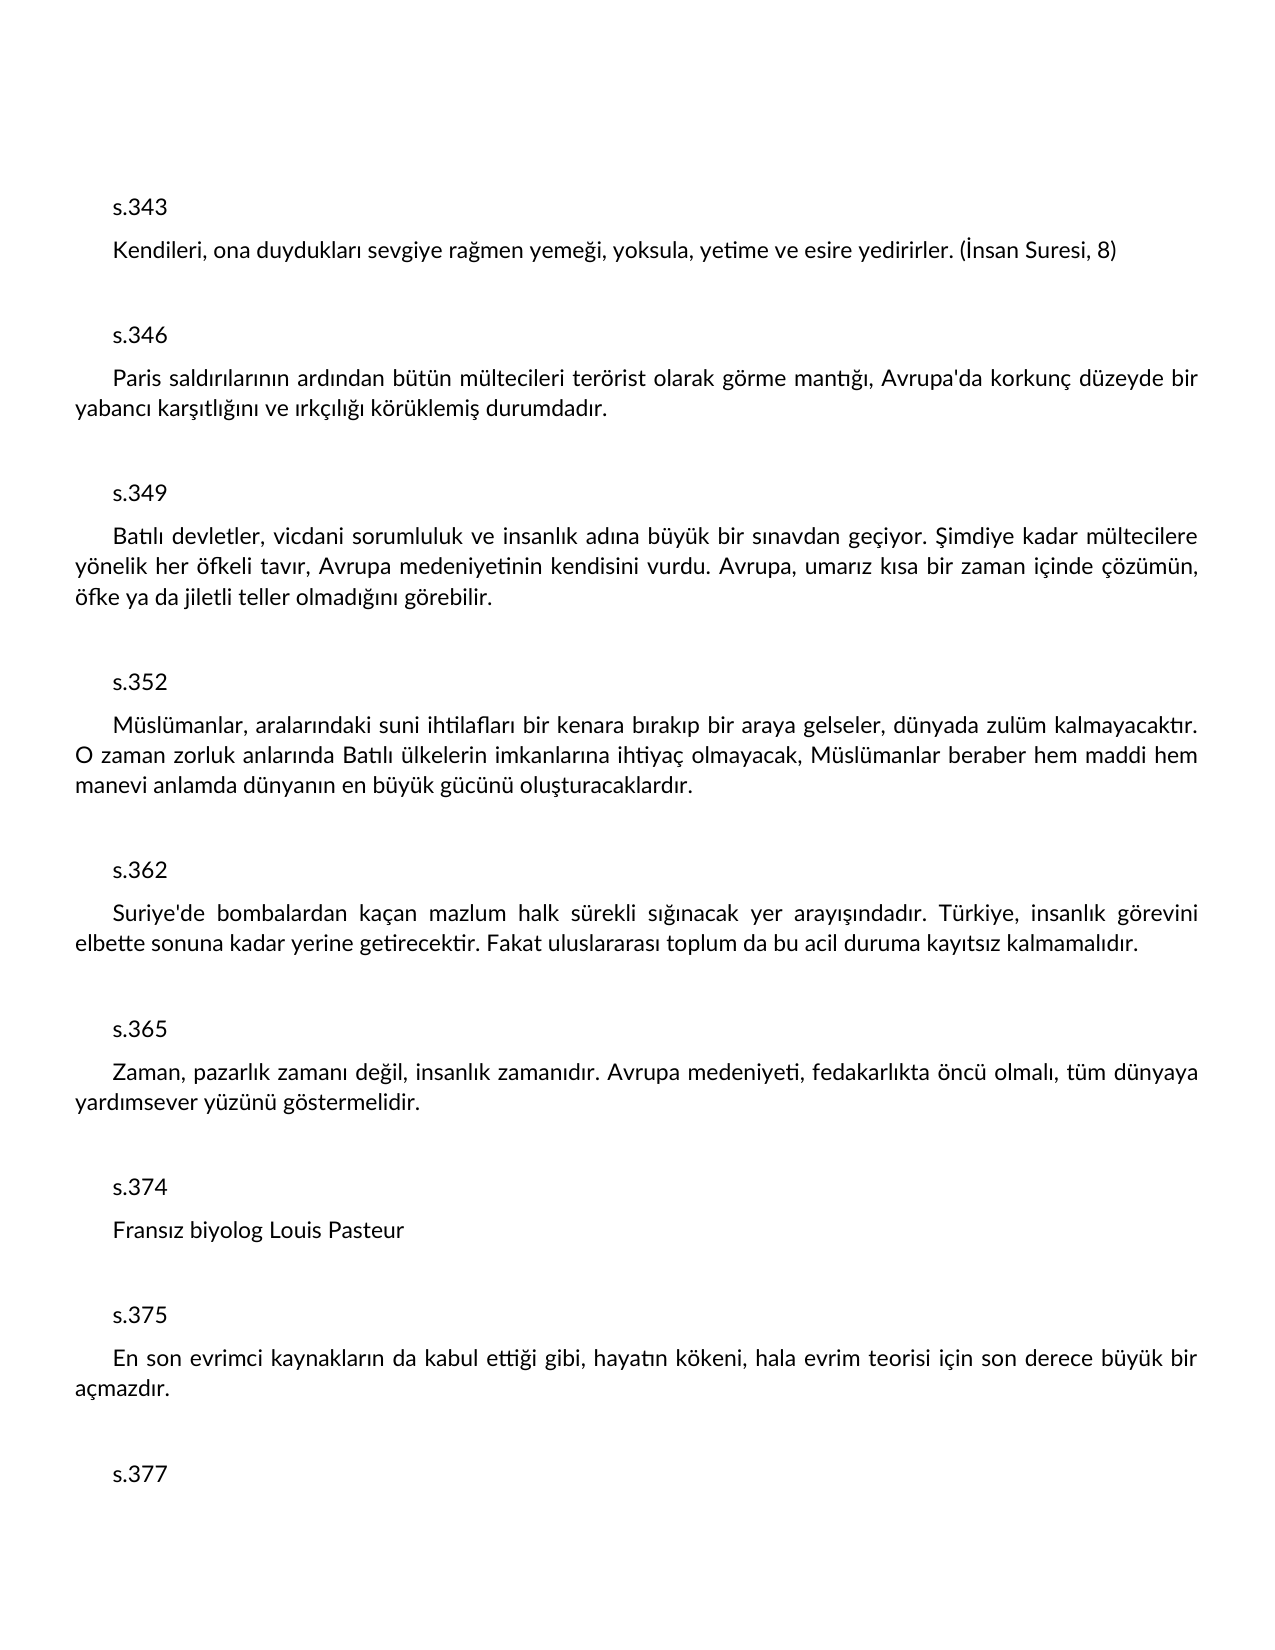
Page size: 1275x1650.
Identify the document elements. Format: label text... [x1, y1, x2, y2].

text Müslümanlar, aralarındaki suni ihtilafları bir kenara bırakıp bir araya gelseler, dünyada zulüm kalmayacaktır. O zaman zorluk anlarında Batılı ülkelerin imkanlarına ihtiyaç olmayacak, Müslümanlar beraber hem maddi hem manevi anlamda dünyanın en büyük gücünü oluşturacaklardır. [75, 710, 1200, 798]
text Batılı devletler, vicdani sorumluluk ve insanlık adına büyük bir sınavdan geçiyor. Şimdiye kadar mültecilere yönelik her öfkeli tavır, Avrupa medeniyetinin kendisini vurdu. Avrupa, umarız kısa bir zaman içinde çözümün, öfke ya da jiletli teller olmadığını görebilir. [75, 522, 1200, 610]
text s.377 [75, 1459, 1200, 1487]
text Kendileri, ona duydukları sevgiye rağmen yemeği, yoksula, yetime ve esire yedirirler. (İnsan Suresi, 8) [75, 235, 1200, 263]
text s.375 [75, 1301, 1200, 1328]
text s.365 [75, 1014, 1200, 1042]
text s.352 [75, 668, 1200, 695]
text s.374 [75, 1173, 1200, 1200]
text Suriye'de bombalardan kaçan mazlum halk sürekli sığınacak yer arayışındadır. Türkiye, insanlık görevini elbette sonuna kadar yerine getirecektir. Fakat uluslararası toplum da bu acil duruma kayıtsız kalmamalıdır. [75, 899, 1200, 957]
text Zaman, pazarlık zamanı değil, insanlık zamanıdır. Avrupa medeniyeti, fedakarlıkta öncü olmalı, tüm dünyaya yardımsever yüzünü göstermelidir. [75, 1057, 1200, 1115]
text s.362 [75, 856, 1200, 884]
text Fransız biyolog Louis Pasteur [75, 1216, 1200, 1243]
text s.343 [75, 193, 1200, 220]
text En son evrimci kaynakların da kabul ettiği gibi, hayatın kökeni, hala evrim teorisi için son derece büyük bir açmazdır. [75, 1344, 1200, 1401]
text s.349 [75, 479, 1200, 507]
text Paris saldırılarının ardından bütün mültecileri terörist olarak görme mantığı, Avrupa'da korkunç düzeyde bir yabancı karşıtlığını ve ırkçılığı körüklemiş durumdadır. [75, 363, 1200, 421]
text s.346 [75, 321, 1200, 348]
